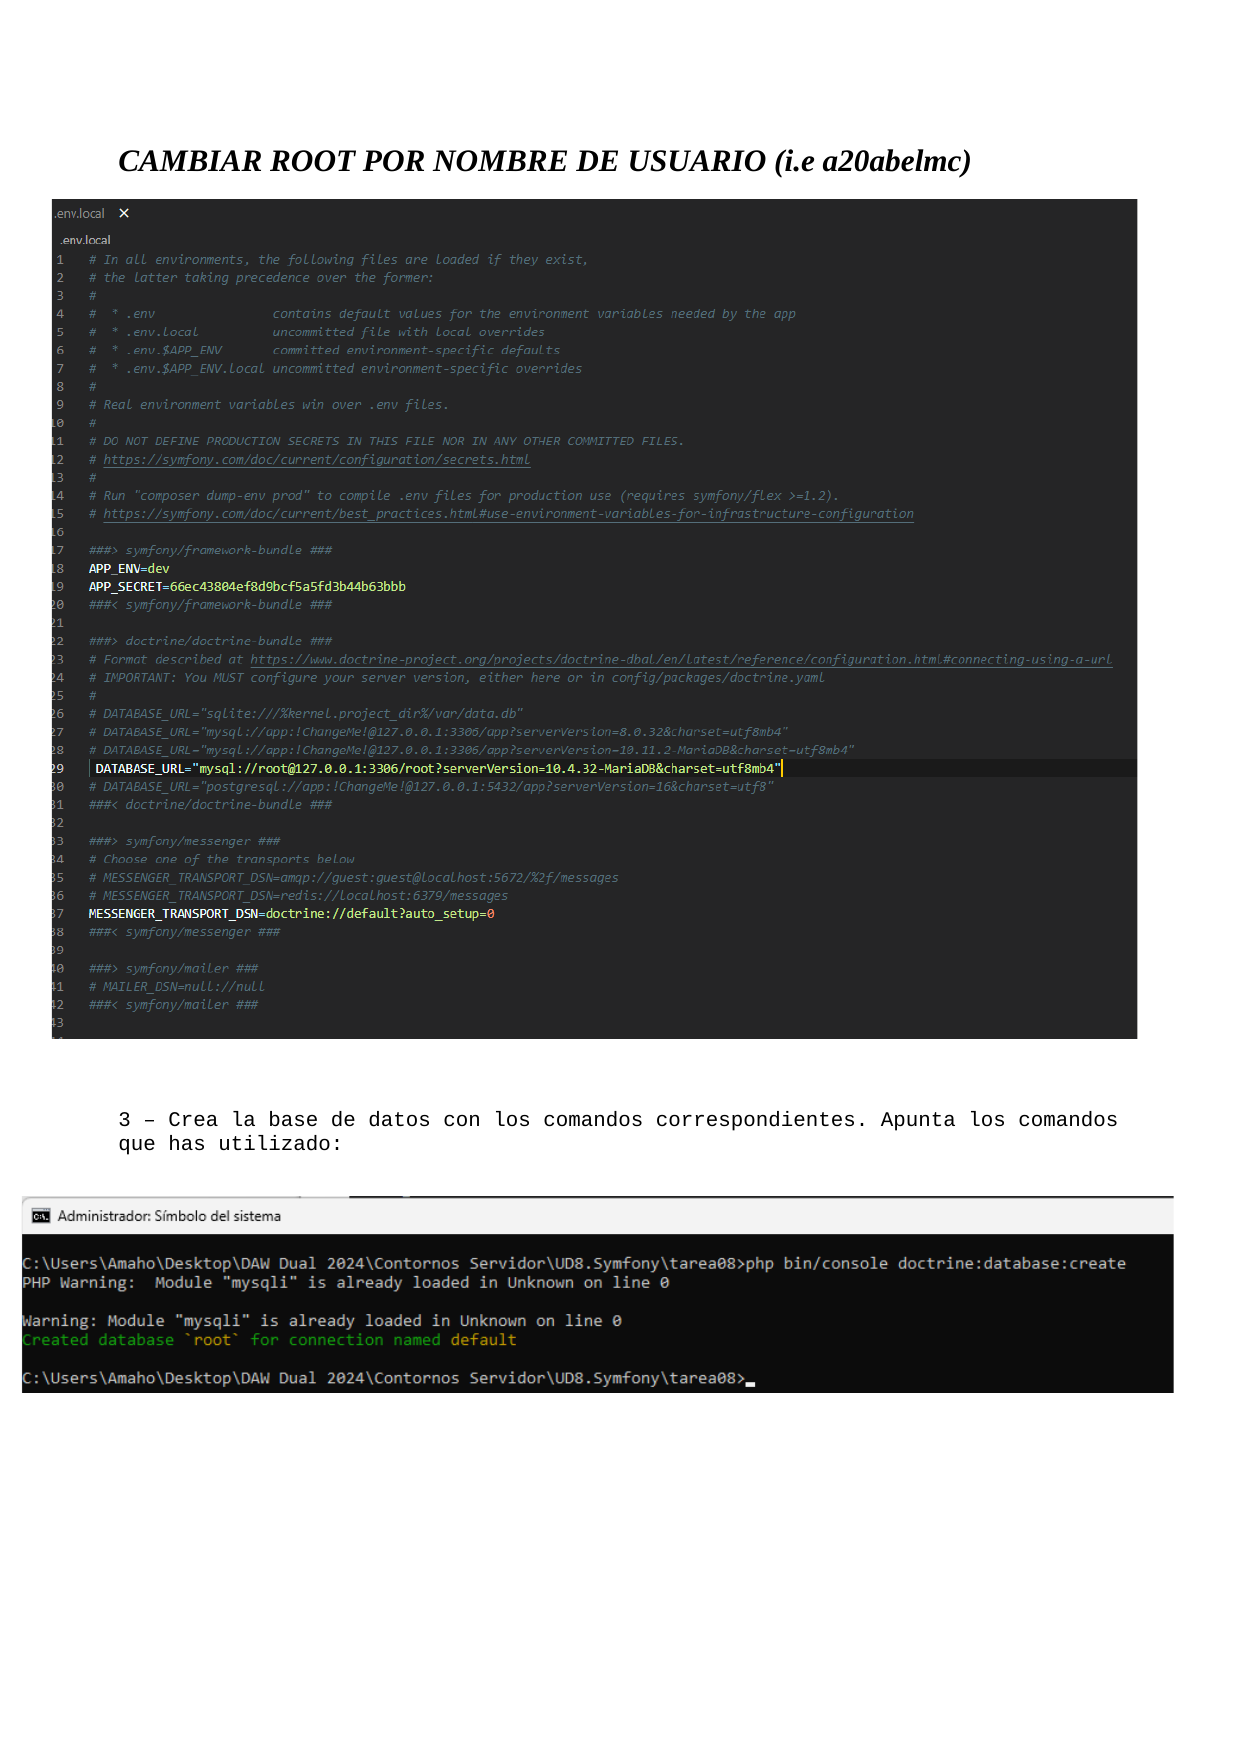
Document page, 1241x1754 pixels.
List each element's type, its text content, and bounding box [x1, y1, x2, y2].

text CAMBIAR ROOT POR NOMBRE DE USUARIO (i.e a20abelmc) [118, 142, 1122, 178]
picture [21, 1196, 1174, 1393]
picture [51, 199, 1138, 1039]
text 3 – Crea la base de datos con los comandos correspondientes. Apunta los comandos que has utilizado: [118, 1109, 1122, 1180]
